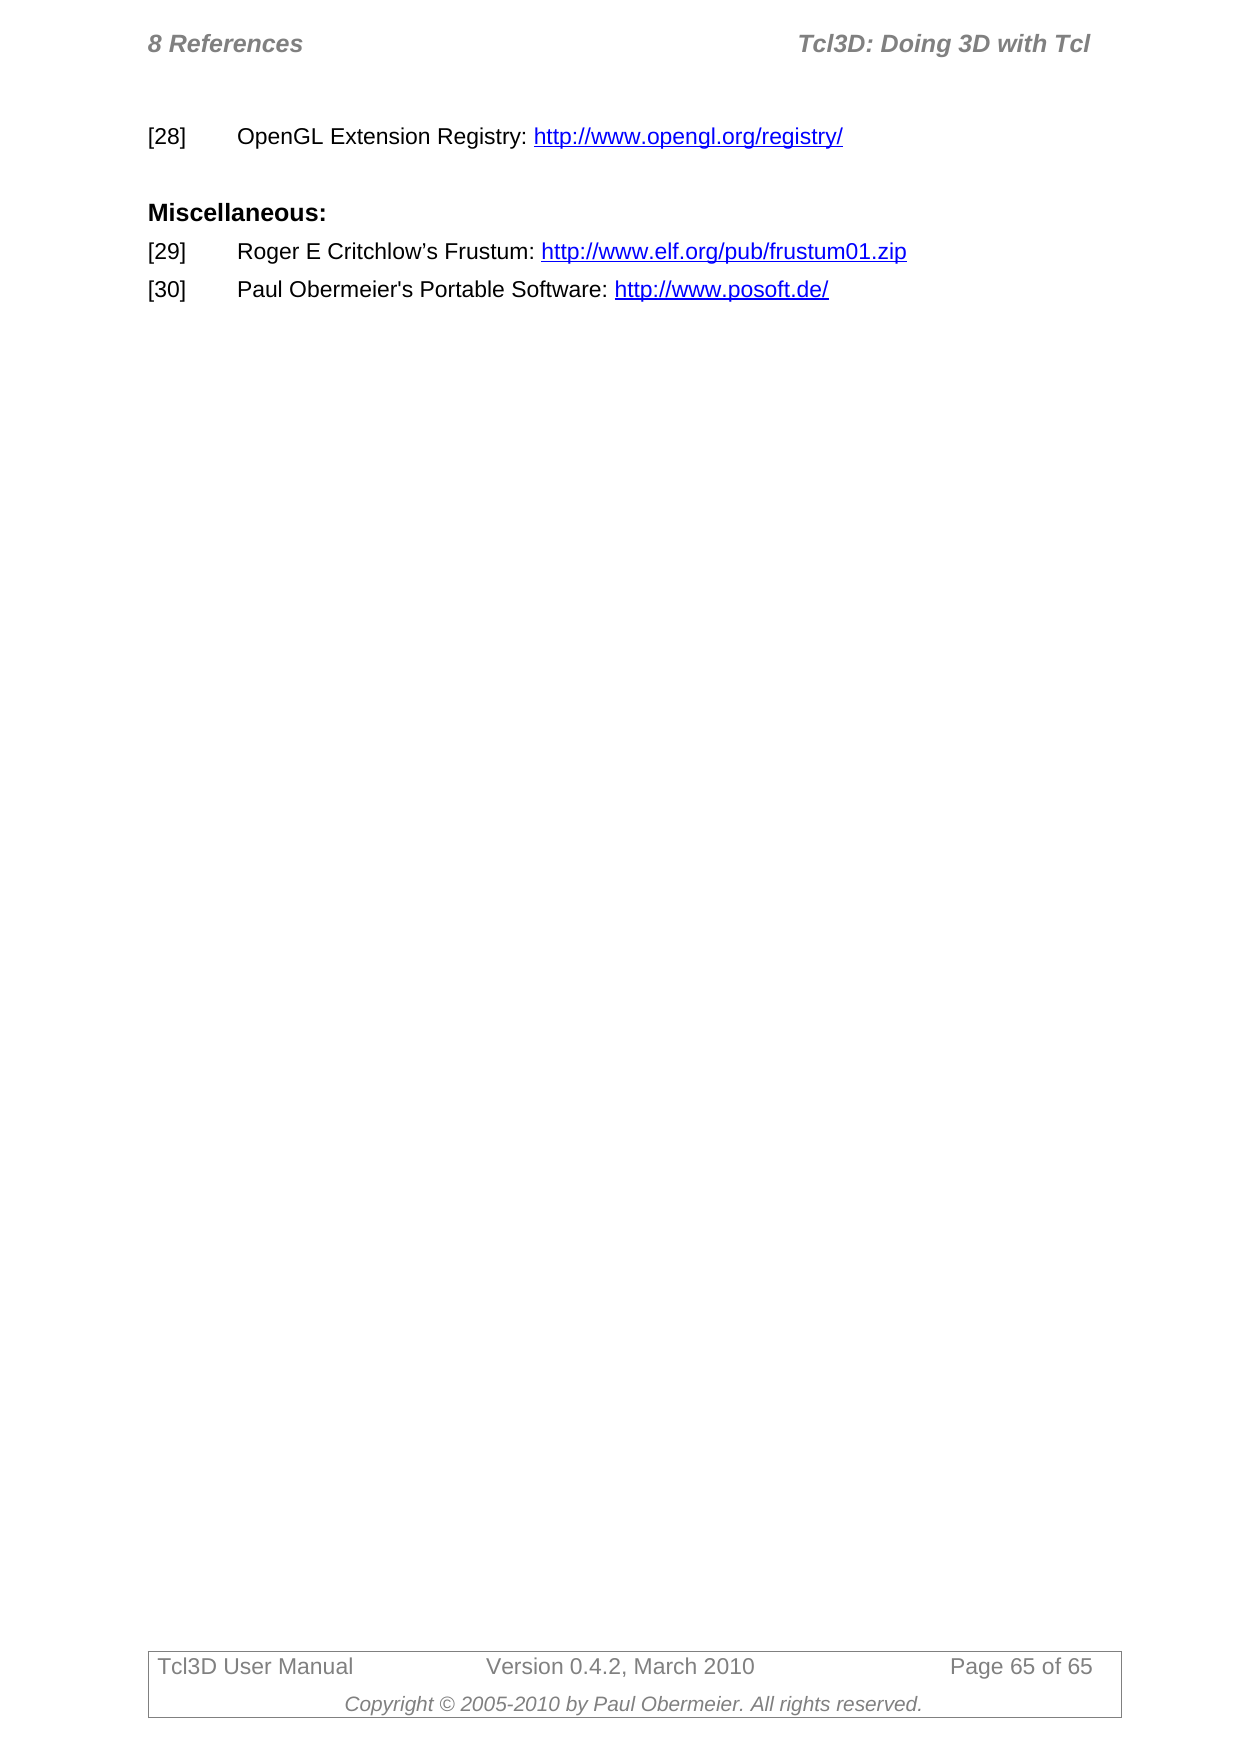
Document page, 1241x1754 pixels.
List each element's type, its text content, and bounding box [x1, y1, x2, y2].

table_cell [148, 308, 199, 345]
table_cell Roger E Critchlow’s Frustum: http://www.elf.org/pub/frustum01.zip [199, 233, 1122, 270]
table_cell [199, 156, 1122, 193]
table_cell [30] [148, 270, 199, 308]
table_cell Paul Obermeier's Portable Software: http://www.posoft.de/ [199, 270, 1122, 308]
table_cell [29] [148, 233, 199, 270]
table_cell [199, 308, 1122, 345]
table_cell [28] [148, 118, 199, 156]
table_cell [148, 156, 199, 193]
table_cell Miscellaneous: [148, 193, 1122, 233]
table_cell OpenGL Extension Registry: http://www.opengl.org/registry/ [199, 118, 1122, 156]
